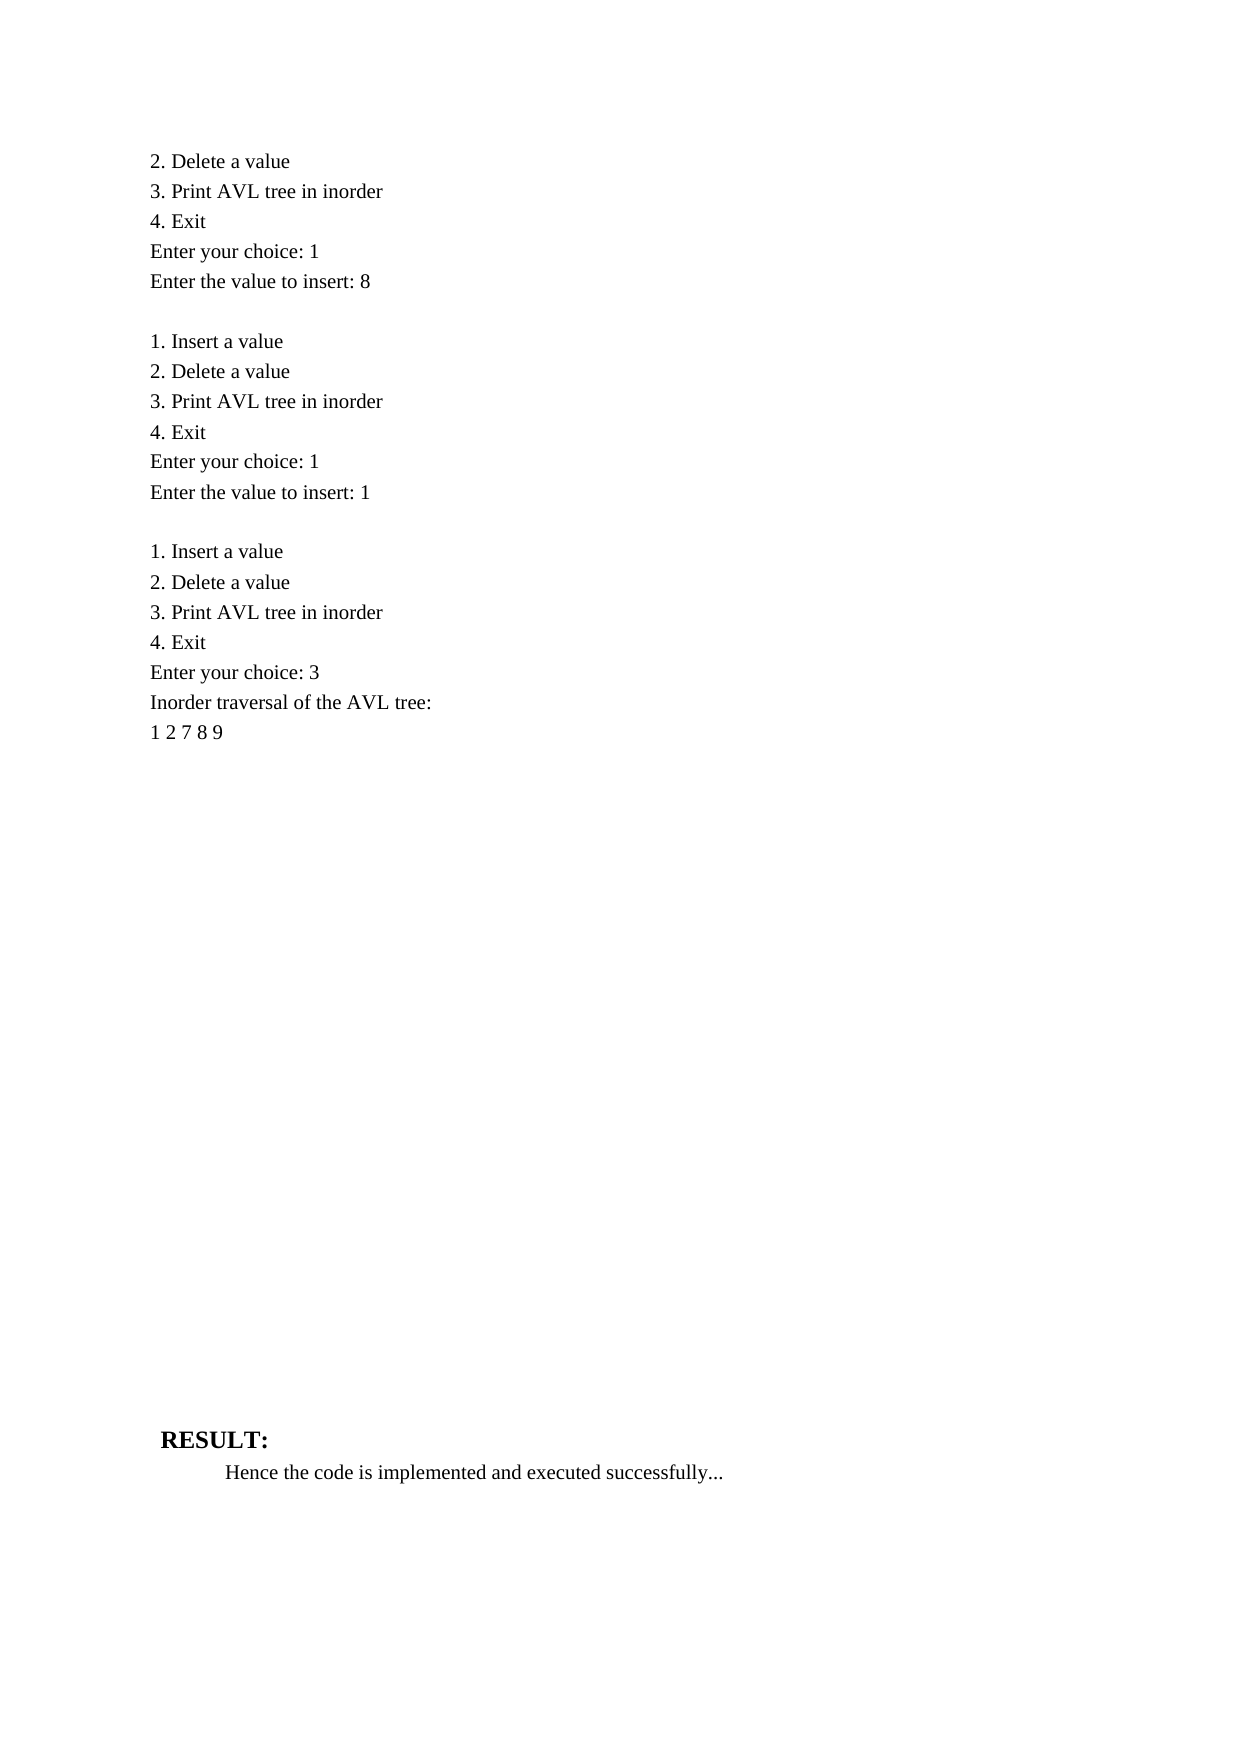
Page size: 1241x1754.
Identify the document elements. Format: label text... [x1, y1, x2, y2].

text 1 2 7 8 9 [150, 720, 1096, 744]
list Exit [150, 209, 1096, 233]
list Print AVL tree in inorder [150, 389, 1096, 413]
list Delete a value [150, 359, 1096, 383]
text Hence the code is implemented and executed successfully... [225, 1460, 1096, 1484]
text Enter your choice: 3 [150, 659, 1096, 684]
list Insert a value [150, 539, 1096, 563]
subtitle RESULT: [150, 1425, 1096, 1454]
text Enter the value to insert: 1 [150, 479, 1096, 504]
text Enter your choice: 1 [150, 449, 1096, 473]
list Delete a value [150, 569, 1096, 594]
text Enter the value to insert: 8 [150, 269, 1096, 293]
list Delete a value [150, 149, 1096, 173]
list Exit [150, 419, 1096, 444]
list Insert a value [150, 329, 1096, 353]
list Print AVL tree in inorder [150, 179, 1096, 203]
text Inorder traversal of the AVL tree: [150, 690, 1096, 714]
list Exit [150, 630, 1096, 654]
list Print AVL tree in inorder [150, 600, 1096, 624]
text Enter your choice: 1 [150, 239, 1096, 263]
